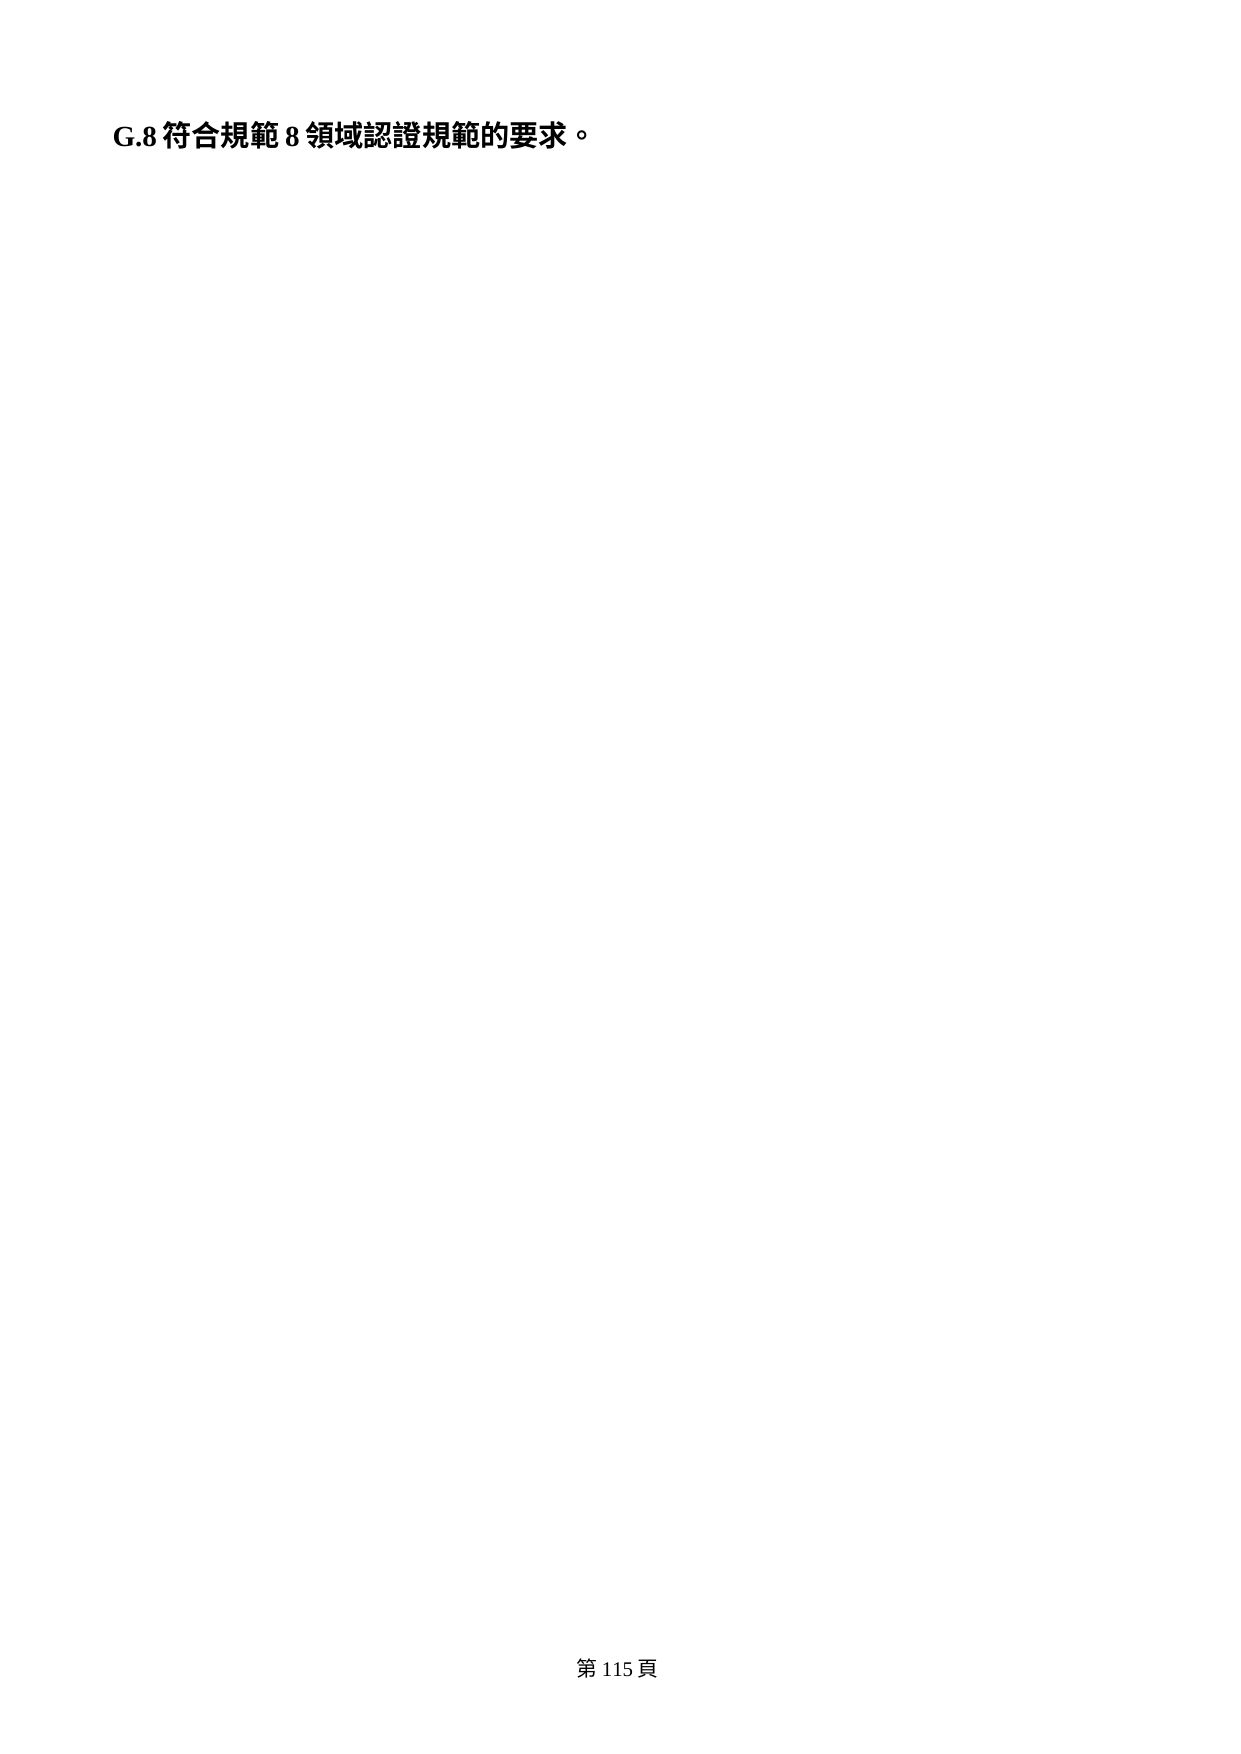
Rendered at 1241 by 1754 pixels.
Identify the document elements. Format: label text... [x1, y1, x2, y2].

text G.8 符合規範8領域認證規範的要求。 [112, 112, 1122, 154]
